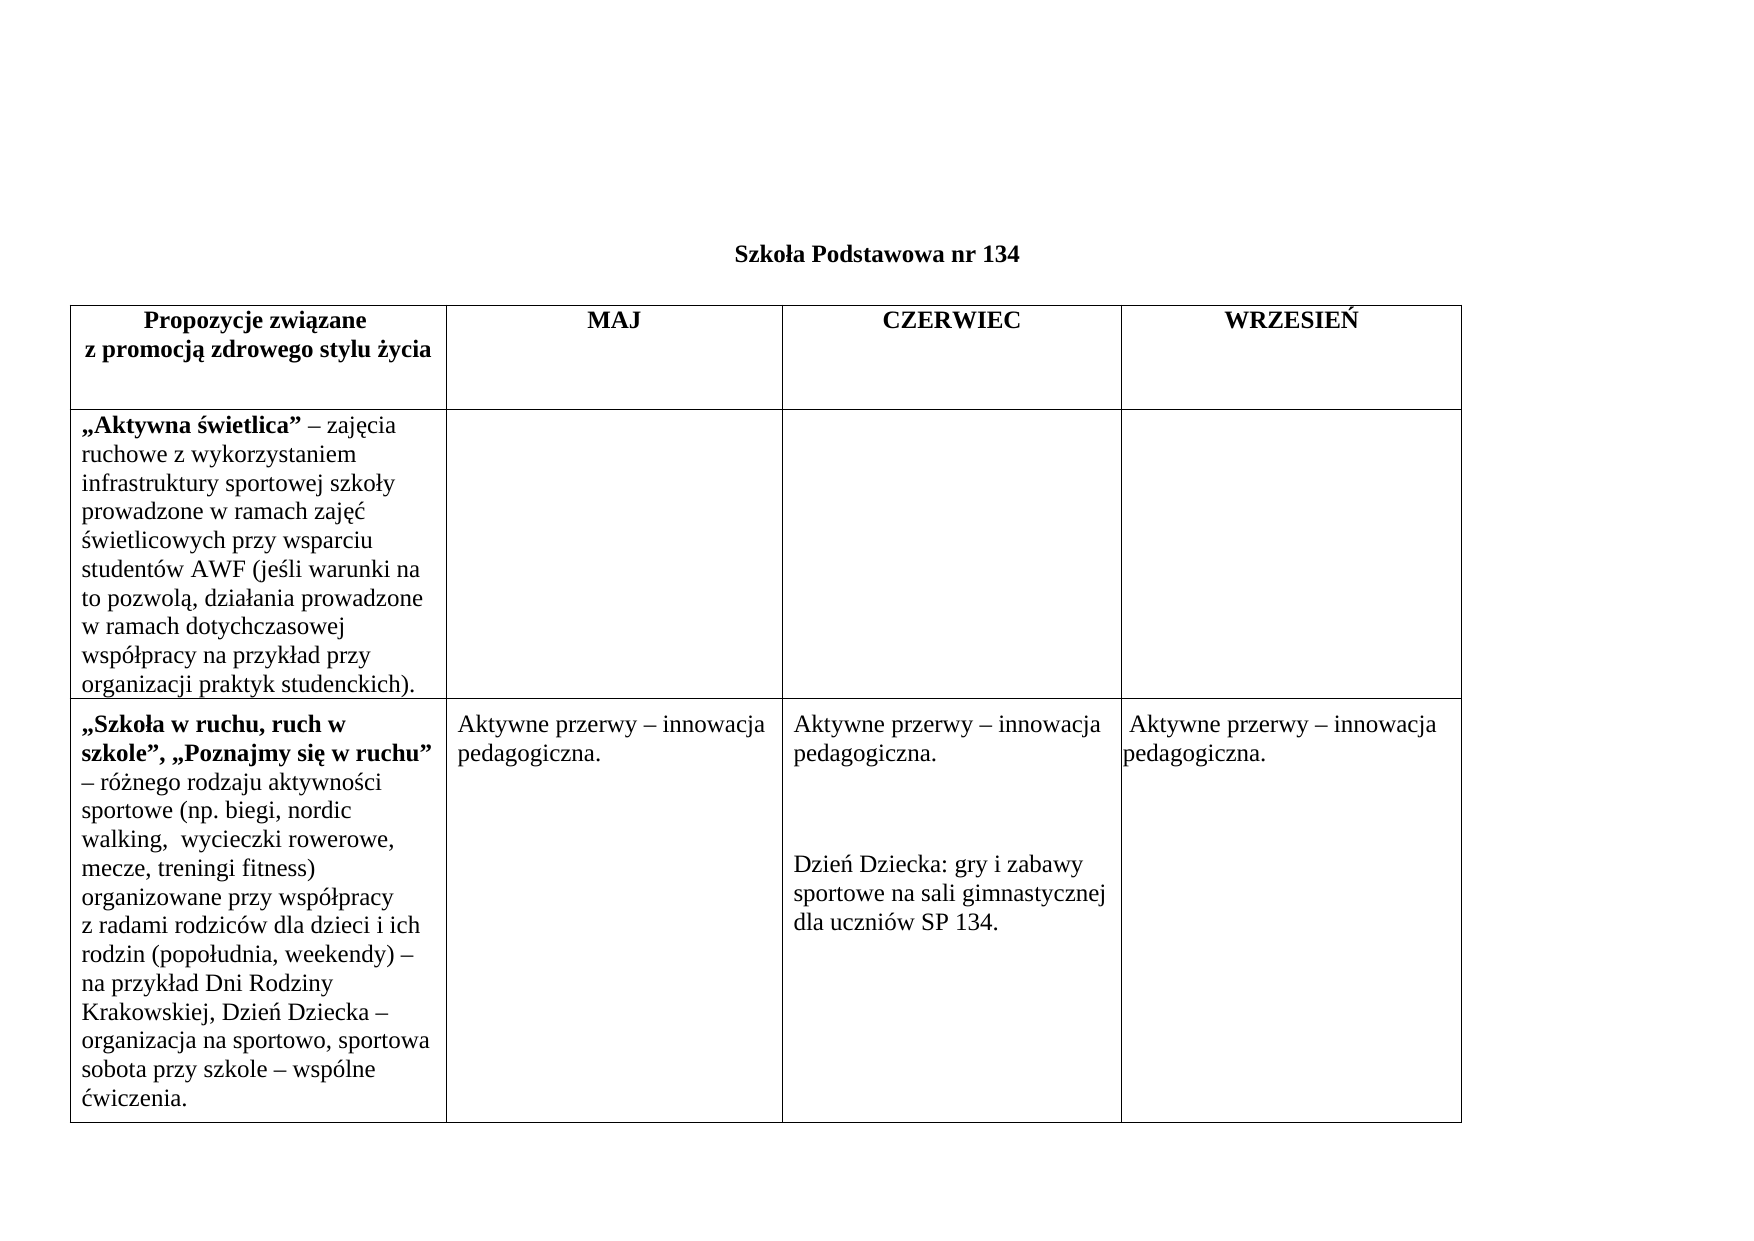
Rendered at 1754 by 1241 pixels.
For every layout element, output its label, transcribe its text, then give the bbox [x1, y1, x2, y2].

table_header WRZESIEŃ [1122, 306, 1461, 409]
table_cell Aktywne przerwy – innowacja pedagogiczna. [1122, 699, 1461, 1122]
table_header Propozycje związane z promocją zdrowego stylu życia [71, 306, 446, 409]
table_cell „Aktywna świetlica” – zajęcia ruchowe z wykorzystaniem infrastruktury sportowej szkoły prowadzone w ramach zajęć świetlicowych przy wsparciu studentów AWF (jeśli warunki na to pozwolą, działania prowadzone w ramach dotychczasowej współpracy na przykład przy organizacji praktyk studenckich). [71, 410, 446, 698]
table_cell [783, 410, 1121, 698]
table_cell [1122, 410, 1461, 698]
table_header MAJ [447, 306, 782, 409]
table_cell [447, 410, 782, 698]
table_cell Aktywne przerwy – innowacja pedagogiczna. [447, 699, 782, 1122]
table_cell Aktywne przerwy – innowacja pedagogiczna. Dzień Dziecka: gry i zabawy sportowe na sali gimnastycznej dla uczniów SP 134. [783, 699, 1121, 1122]
table_cell „Szkoła w ruchu, ruch w szkole”, „Poznajmy się w ruchu” – różnego rodzaju aktywności sportowe (np. biegi, nordic walking, wycieczki rowerowe, mecze, treningi fitness) organizowane przy współpracy z radami rodziców dla dzieci i ich rodzin (popołudnia, weekendy) – na przykład Dni Rodziny Krakowskiej, Dzień Dziecka – organizacja na sportowo, sportowa sobota przy szkole – wspólne ćwiczenia. [71, 699, 446, 1122]
text Szkoła Podstawowa nr 134 [148, 239, 1606, 268]
table_header CZERWIEC [783, 306, 1121, 409]
